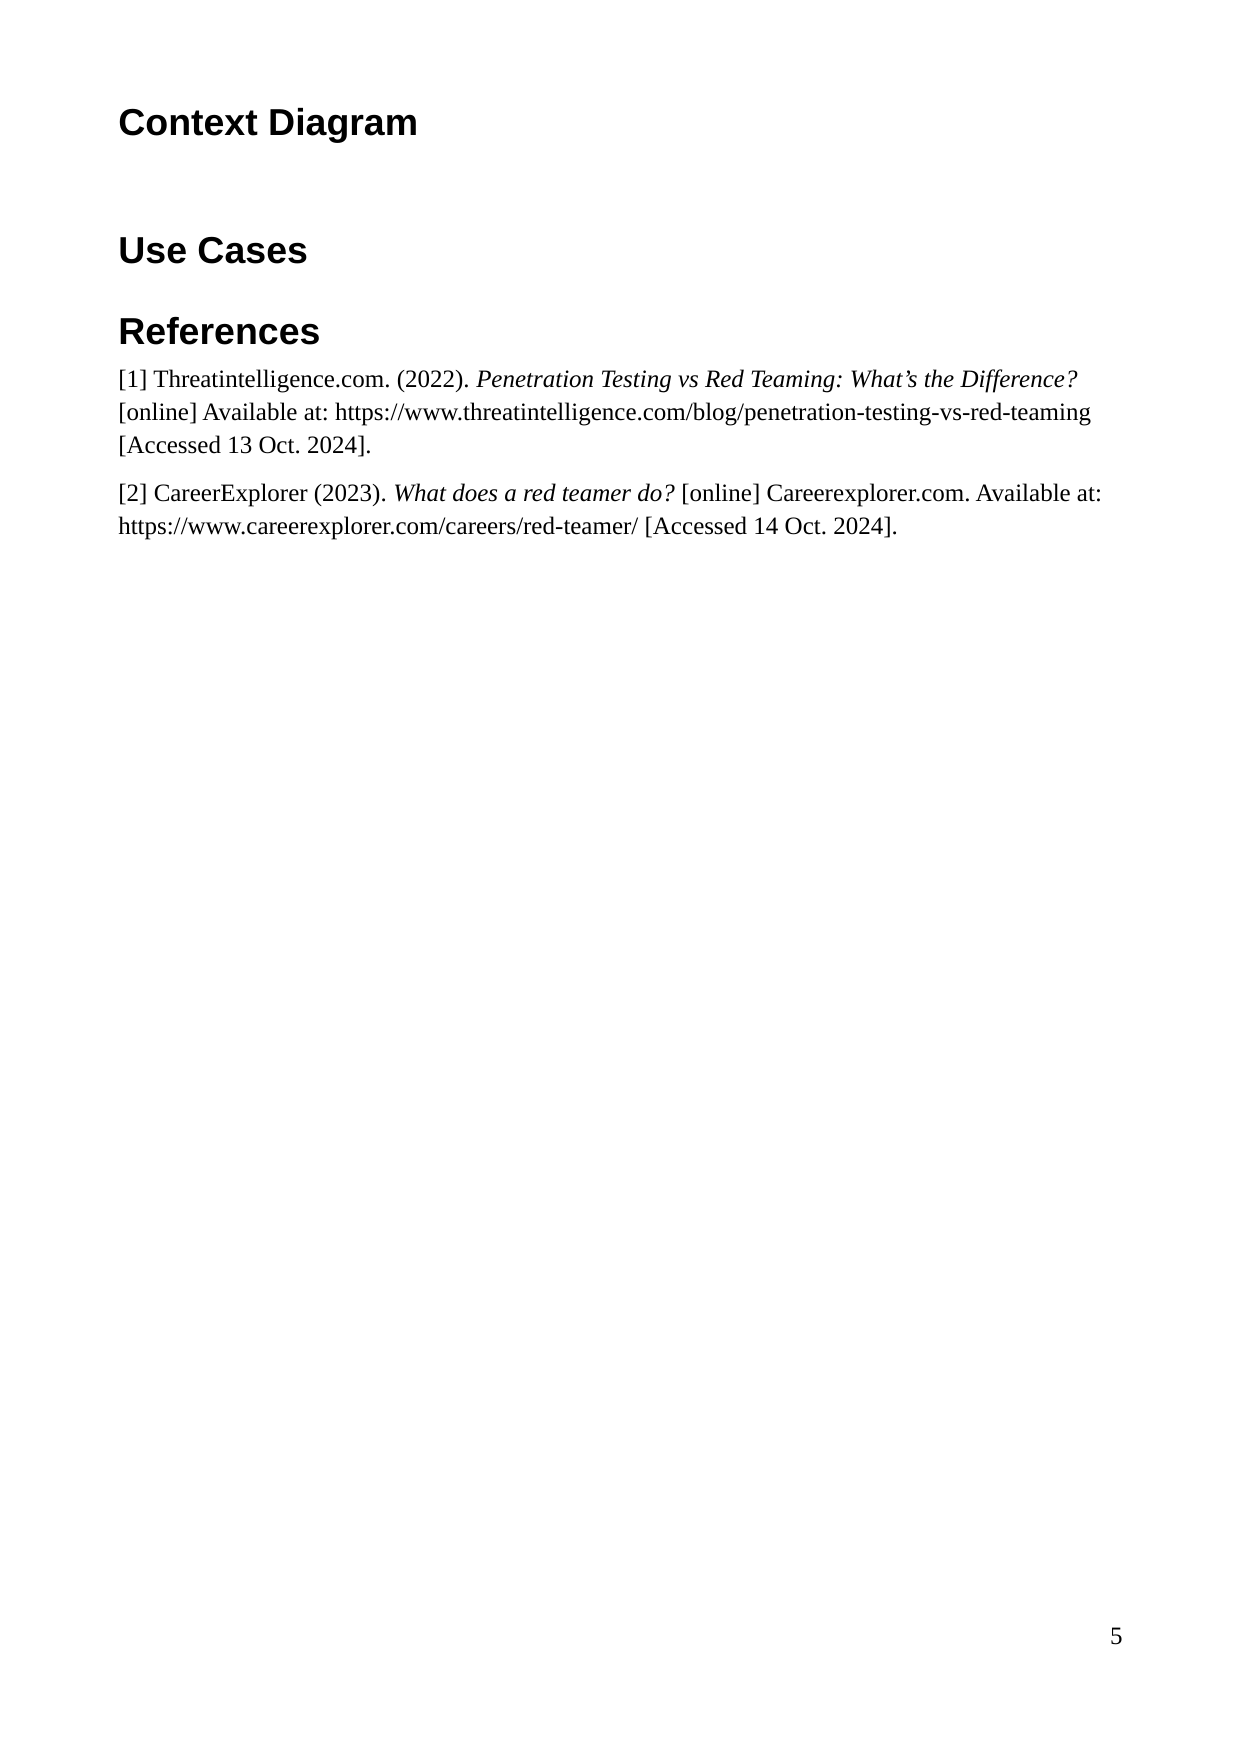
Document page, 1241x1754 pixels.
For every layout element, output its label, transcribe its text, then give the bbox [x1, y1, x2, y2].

text [2] CareerExplorer (2023). What does a red teamer do? [online] Careerexplorer.com. Available at: https://www.careerexplorer.com/careers/red-teamer/ [Accessed 14 Oct. 2024]. [118, 478, 1122, 540]
text ‌ [118, 559, 1122, 587]
text [1] Threatintelligence.com. (2022). Penetration Testing vs Red Teaming: What’s the Difference? [online] Available at: https://www.threatintelligence.com/blog/penetration-testing-vs-red-teaming [Accessed 13 Oct. 2024]. [118, 364, 1122, 459]
subtitle Context Diagram [118, 100, 1122, 143]
subtitle Use Cases [118, 228, 1122, 271]
subtitle References [118, 309, 1122, 352]
